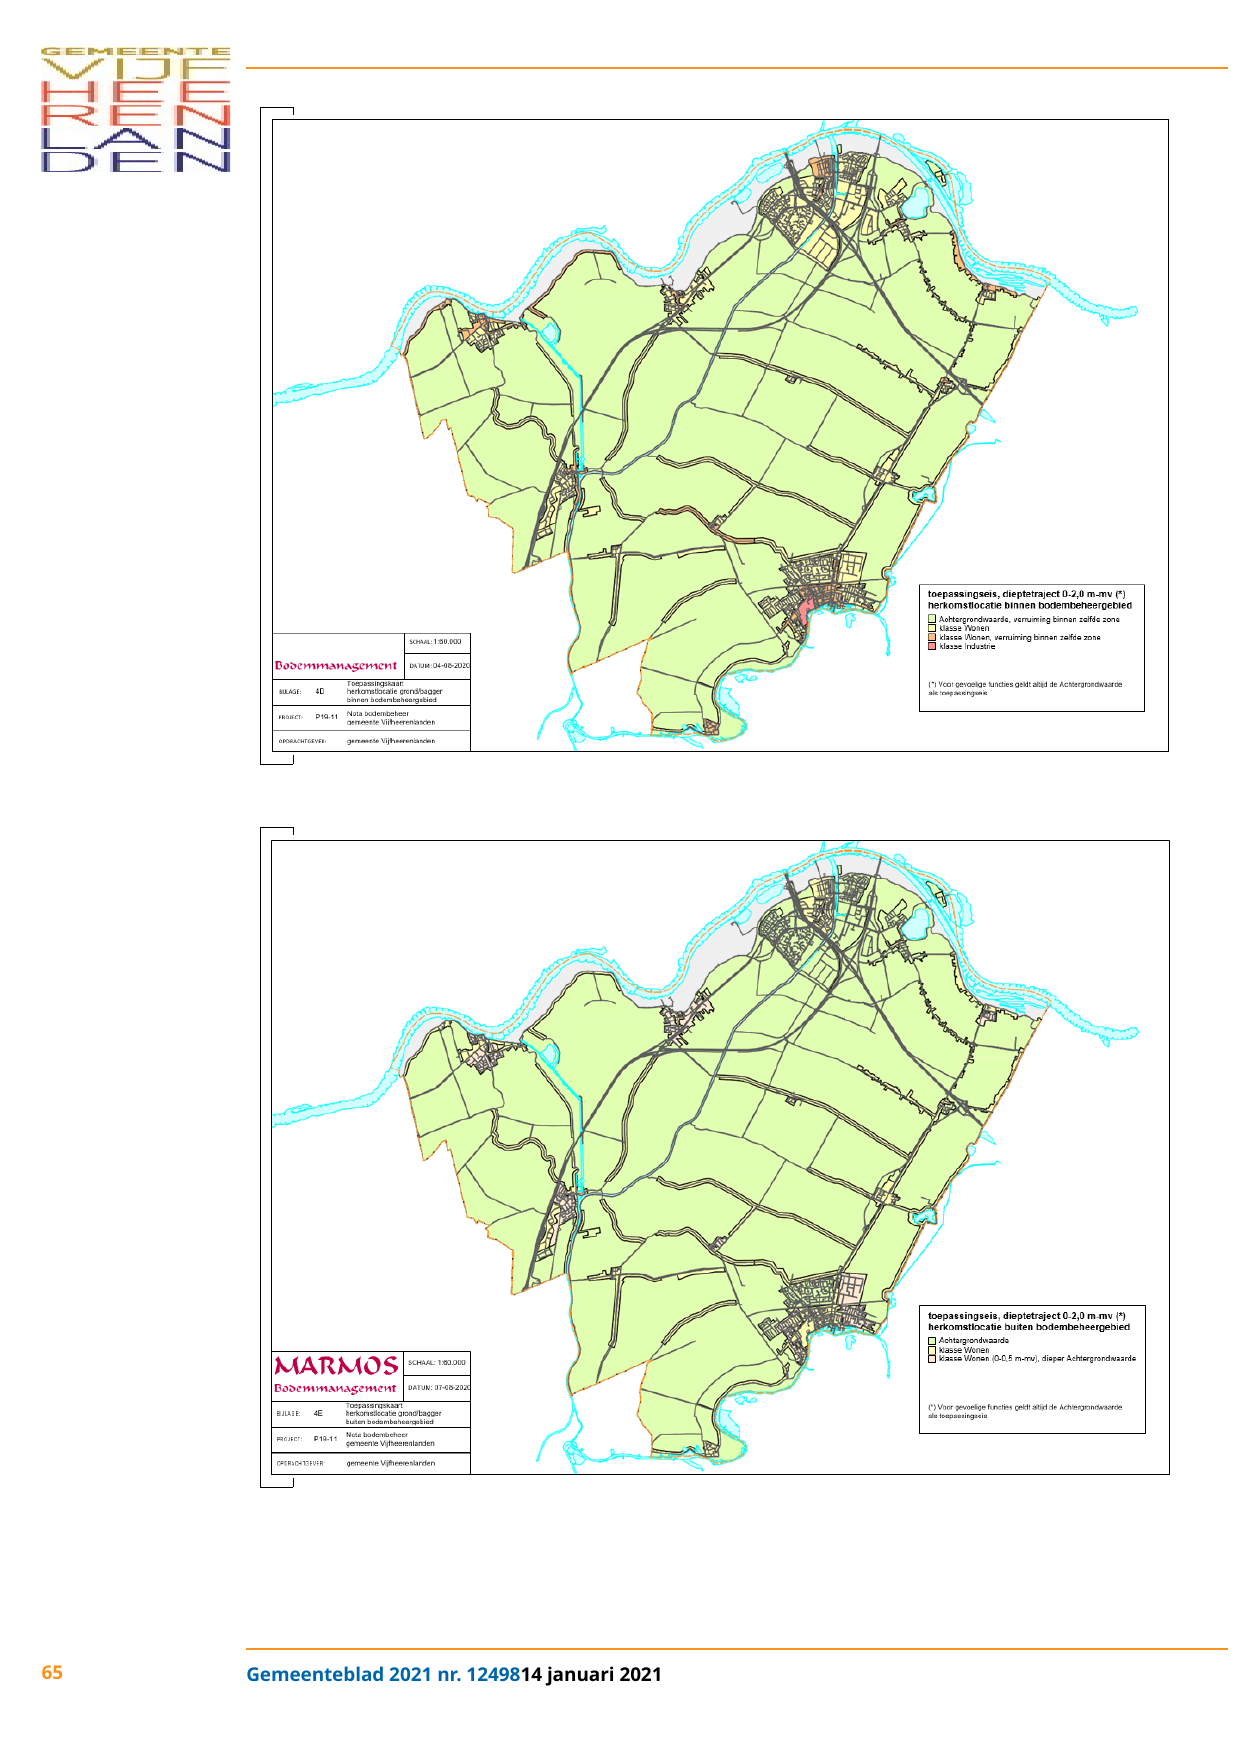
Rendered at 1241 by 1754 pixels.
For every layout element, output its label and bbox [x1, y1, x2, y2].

picture [268, 115, 1173, 755]
picture [41, 47, 231, 172]
picture [268, 835, 1173, 1478]
